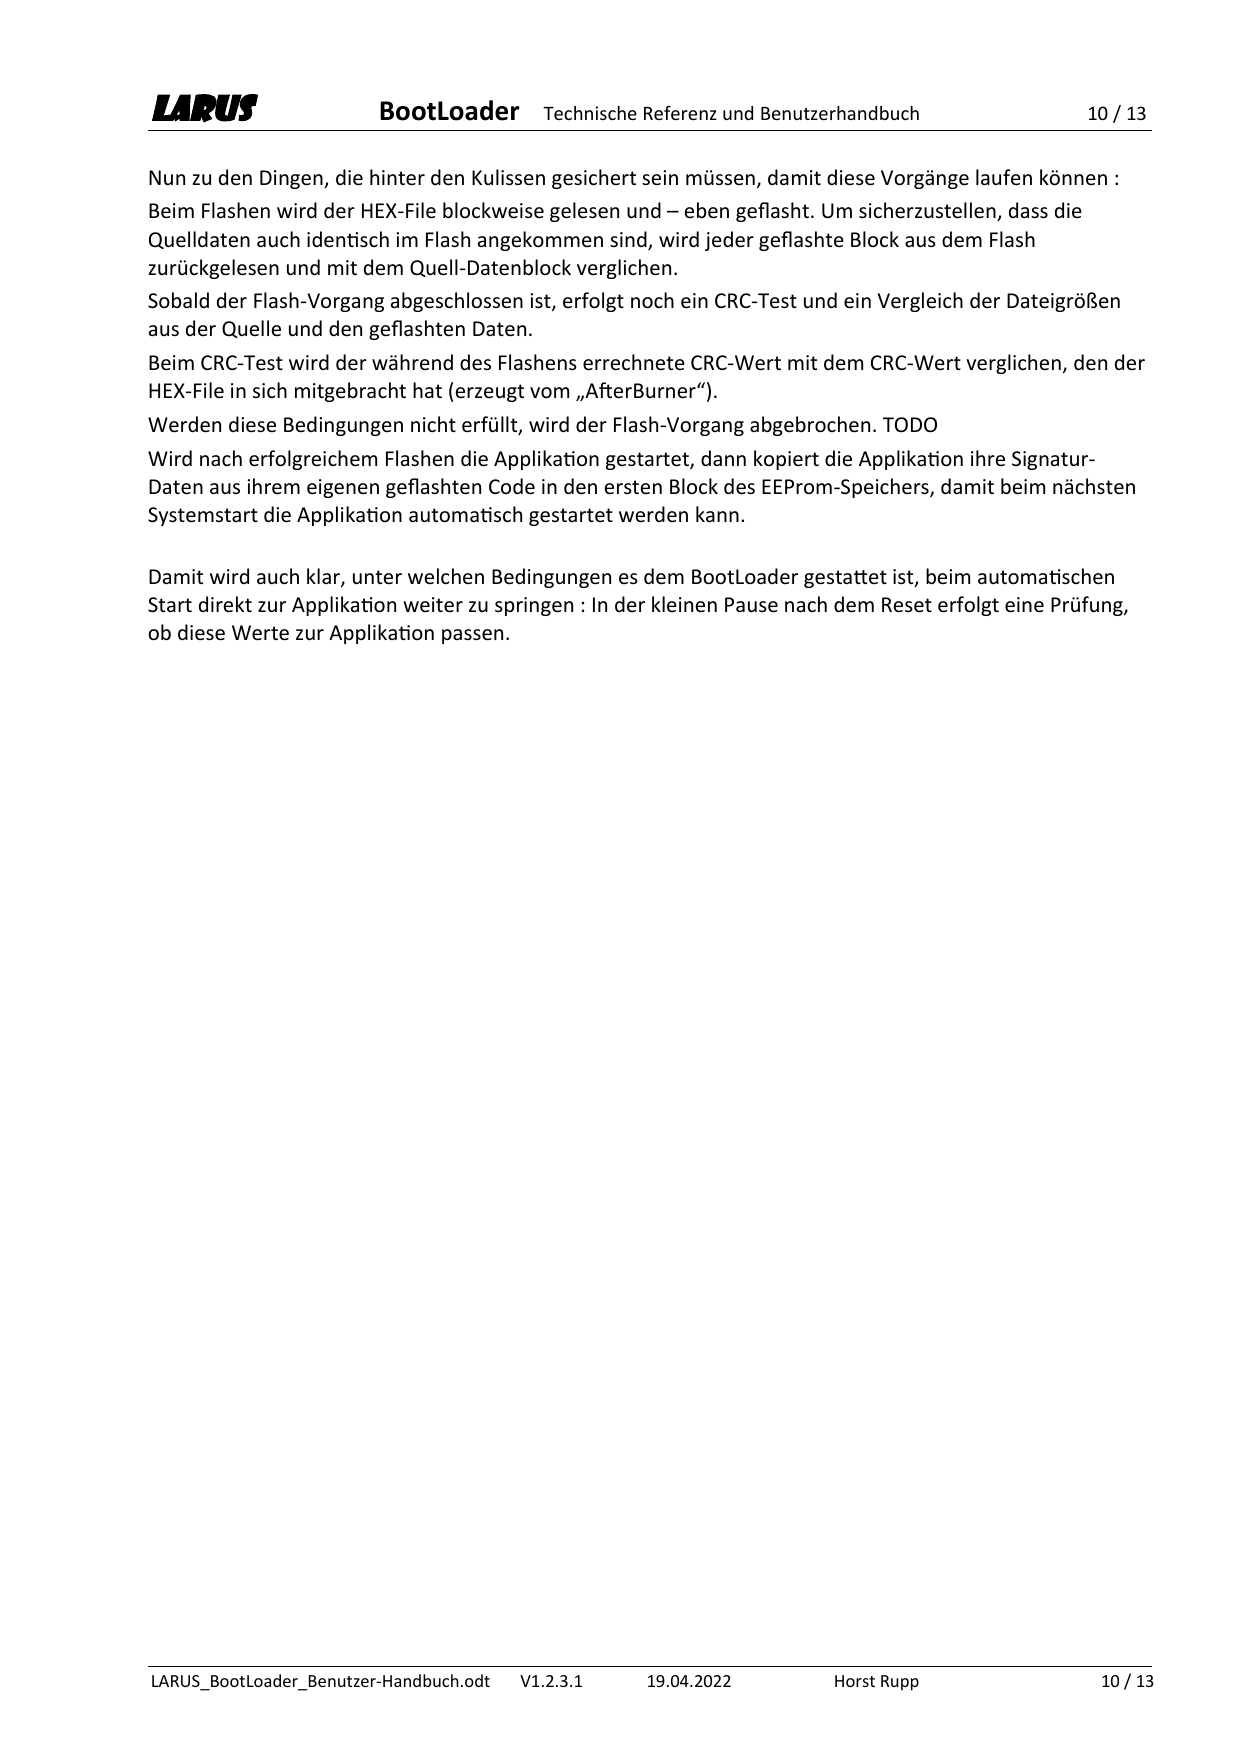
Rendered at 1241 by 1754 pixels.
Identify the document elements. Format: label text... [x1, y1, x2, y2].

text Damit wird auch klar, unter welchen Bedingungen es dem BootLoader gestattet ist, beim automatischen Start direkt zur Applikation weiter zu springen : In der kleinen Pause nach dem Reset erfolgt eine Prüfung, ob diese Werte zur Applikation passen. [148, 562, 1152, 646]
text Nun zu den Dingen, die hinter den Kulissen gesichert sein müssen, damit diese Vorgänge laufen können : [148, 163, 1152, 191]
text Beim CRC-Test wird der während des Flashens errechnete CRC-Wert mit dem CRC-Wert verglichen, den der HEX-File in sich mitgebracht hat (erzeugt vom „AfterBurner“). [148, 348, 1152, 404]
text Beim Flashen wird der HEX-File blockweise gelesen und – eben geflasht. Um sicherzustellen, dass die Quelldaten auch identisch im Flash angekommen sind, wird jeder geflashte Block aus dem Flash zurückgelesen und mit dem Quell-Datenblock verglichen. [148, 197, 1152, 281]
text Werden diese Bedingungen nicht erfüllt, wird der Flash-Vorgang abgebrochen. TODO [148, 410, 1152, 438]
text Sobald der Flash-Vorgang abgeschlossen ist, erfolgt noch ein CRC-Test und ein Vergleich der Dateigrößen aus der Quelle und den geflashten Daten. [148, 287, 1152, 343]
text Wird nach erfolgreichem Flashen die Applikation gestartet, dann kopiert die Applikation ihre Signatur-Daten aus ihrem eigenen geflashten Code in den ersten Block des EEProm-Speichers, damit beim nächsten Systemstart die Applikation automatisch gestartet werden kann. [148, 444, 1152, 556]
